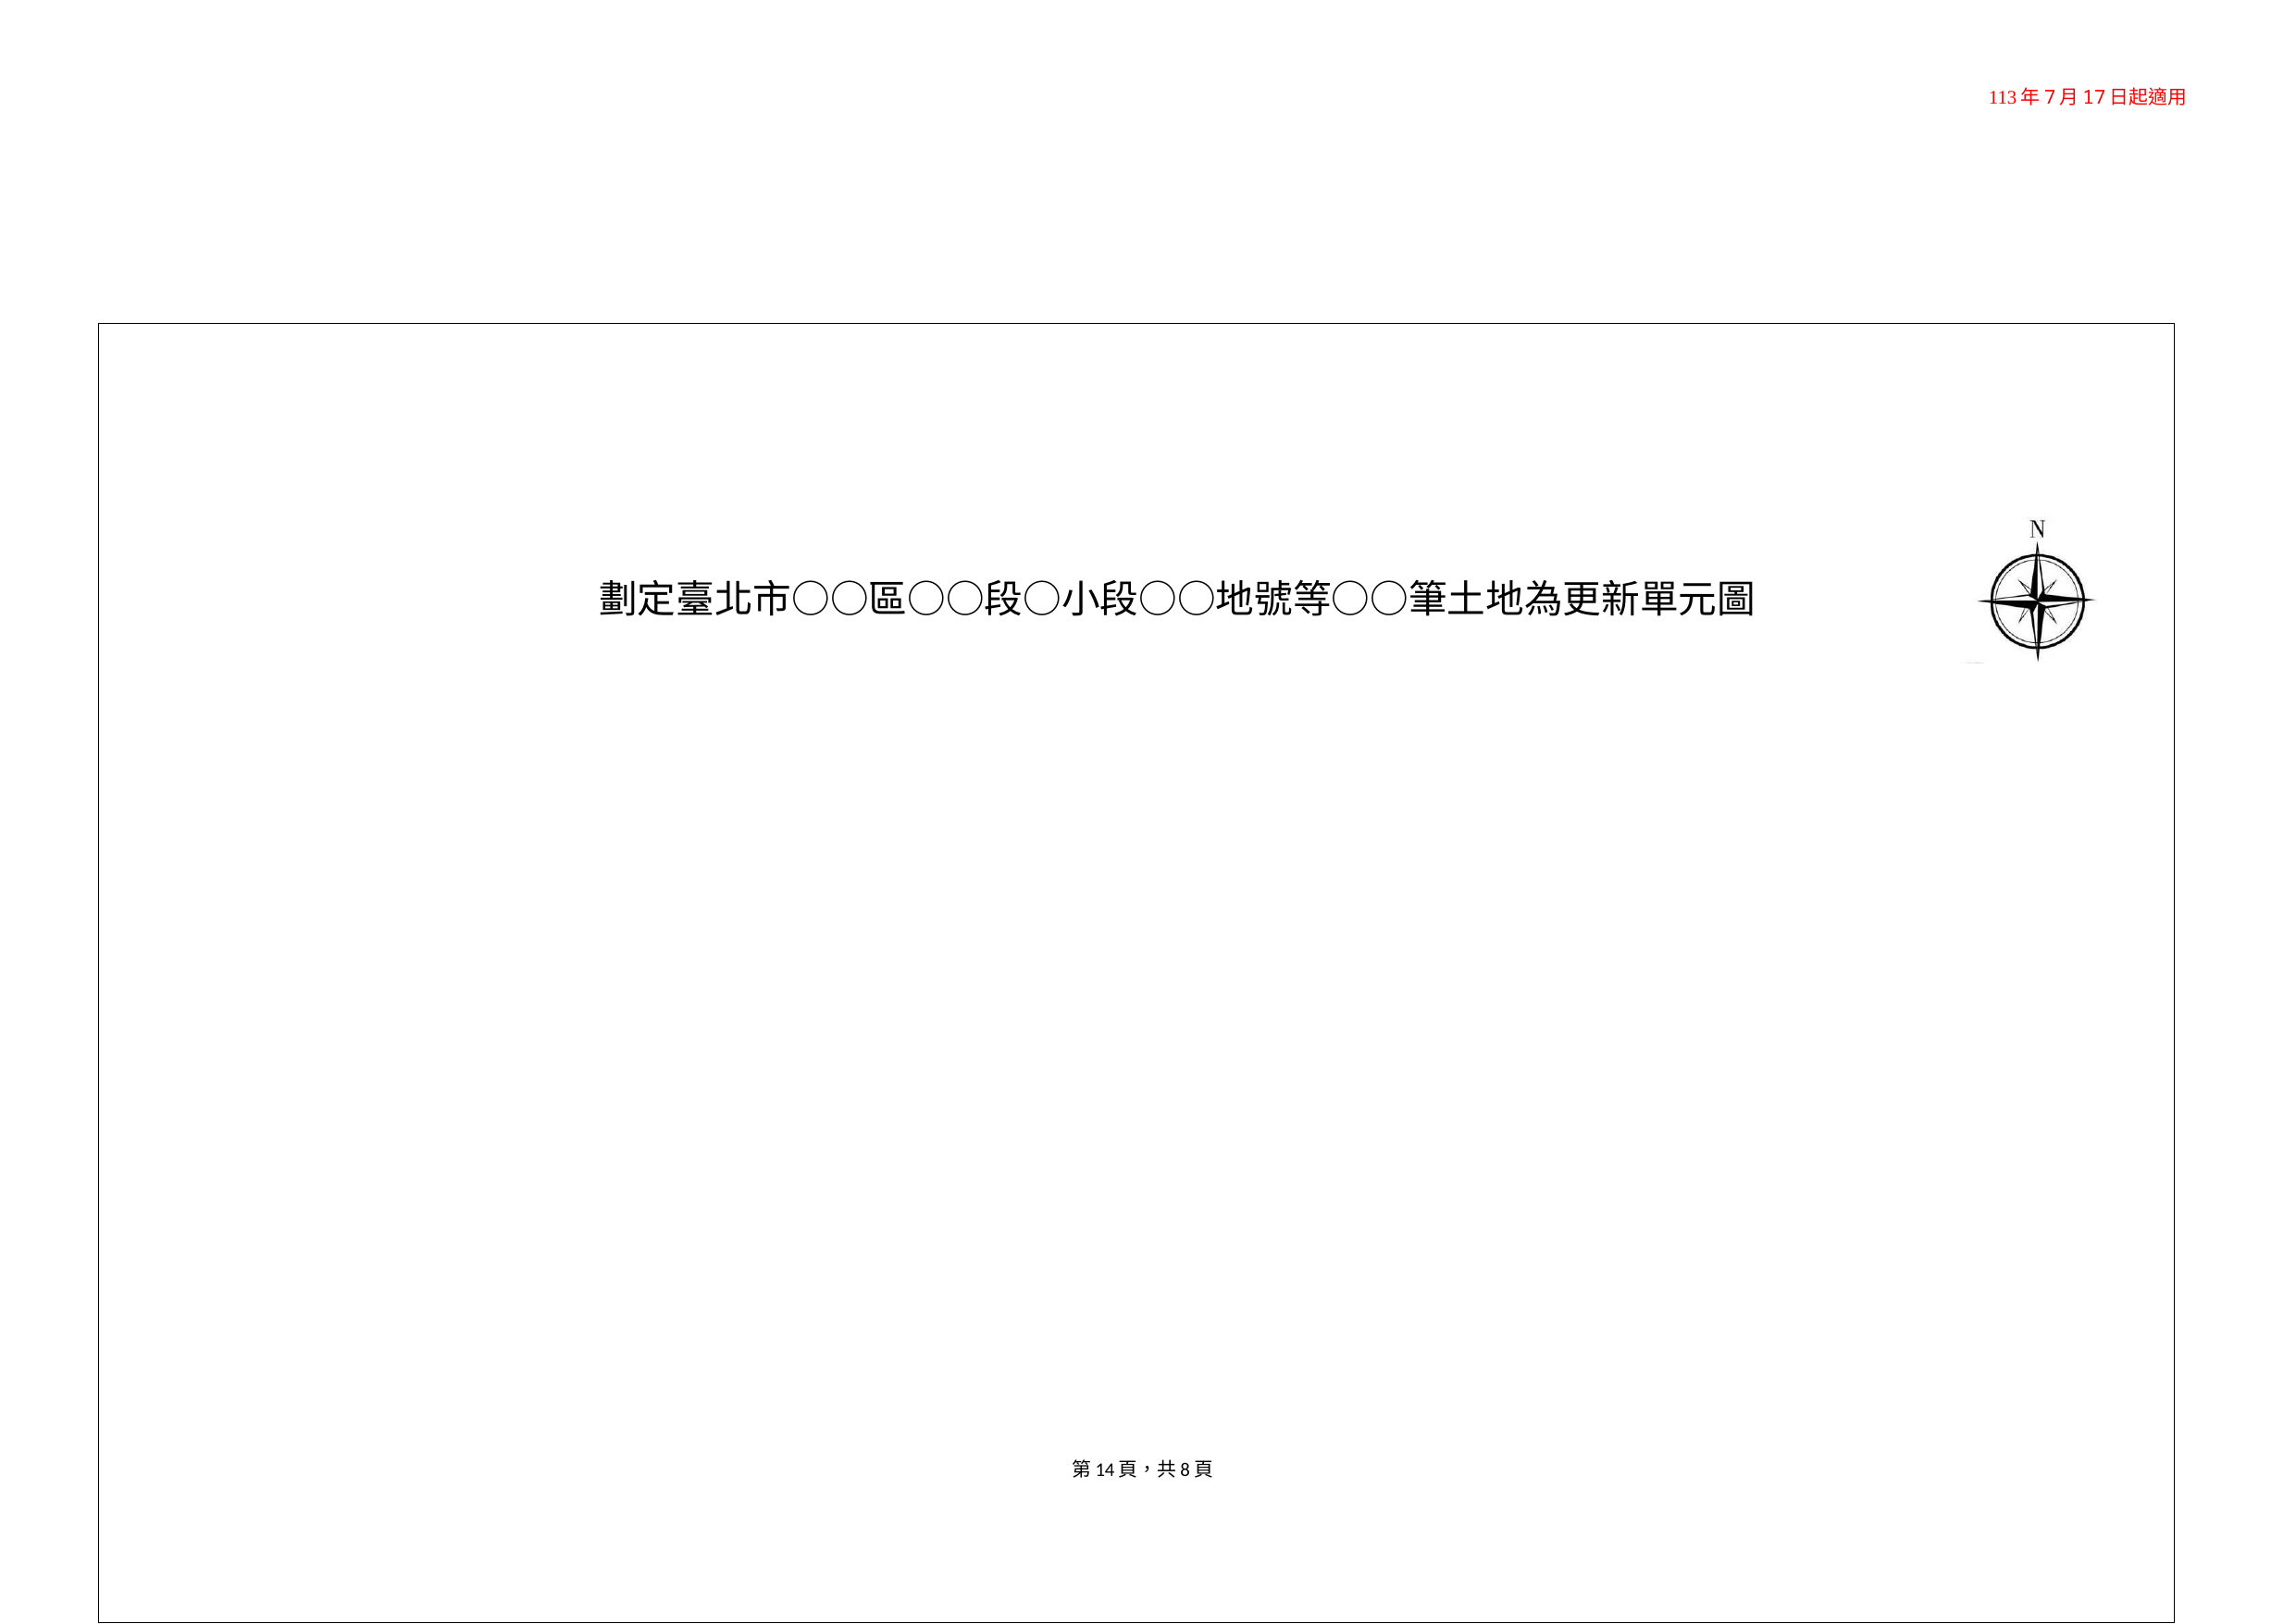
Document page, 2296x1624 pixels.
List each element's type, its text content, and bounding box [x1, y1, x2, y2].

text 劃定臺北市○○區○○段○小段○○地號等○○筆土地為更新單元圖 [168, 568, 1960, 625]
text [2175, 568, 2186, 625]
text [2111, 568, 2174, 625]
